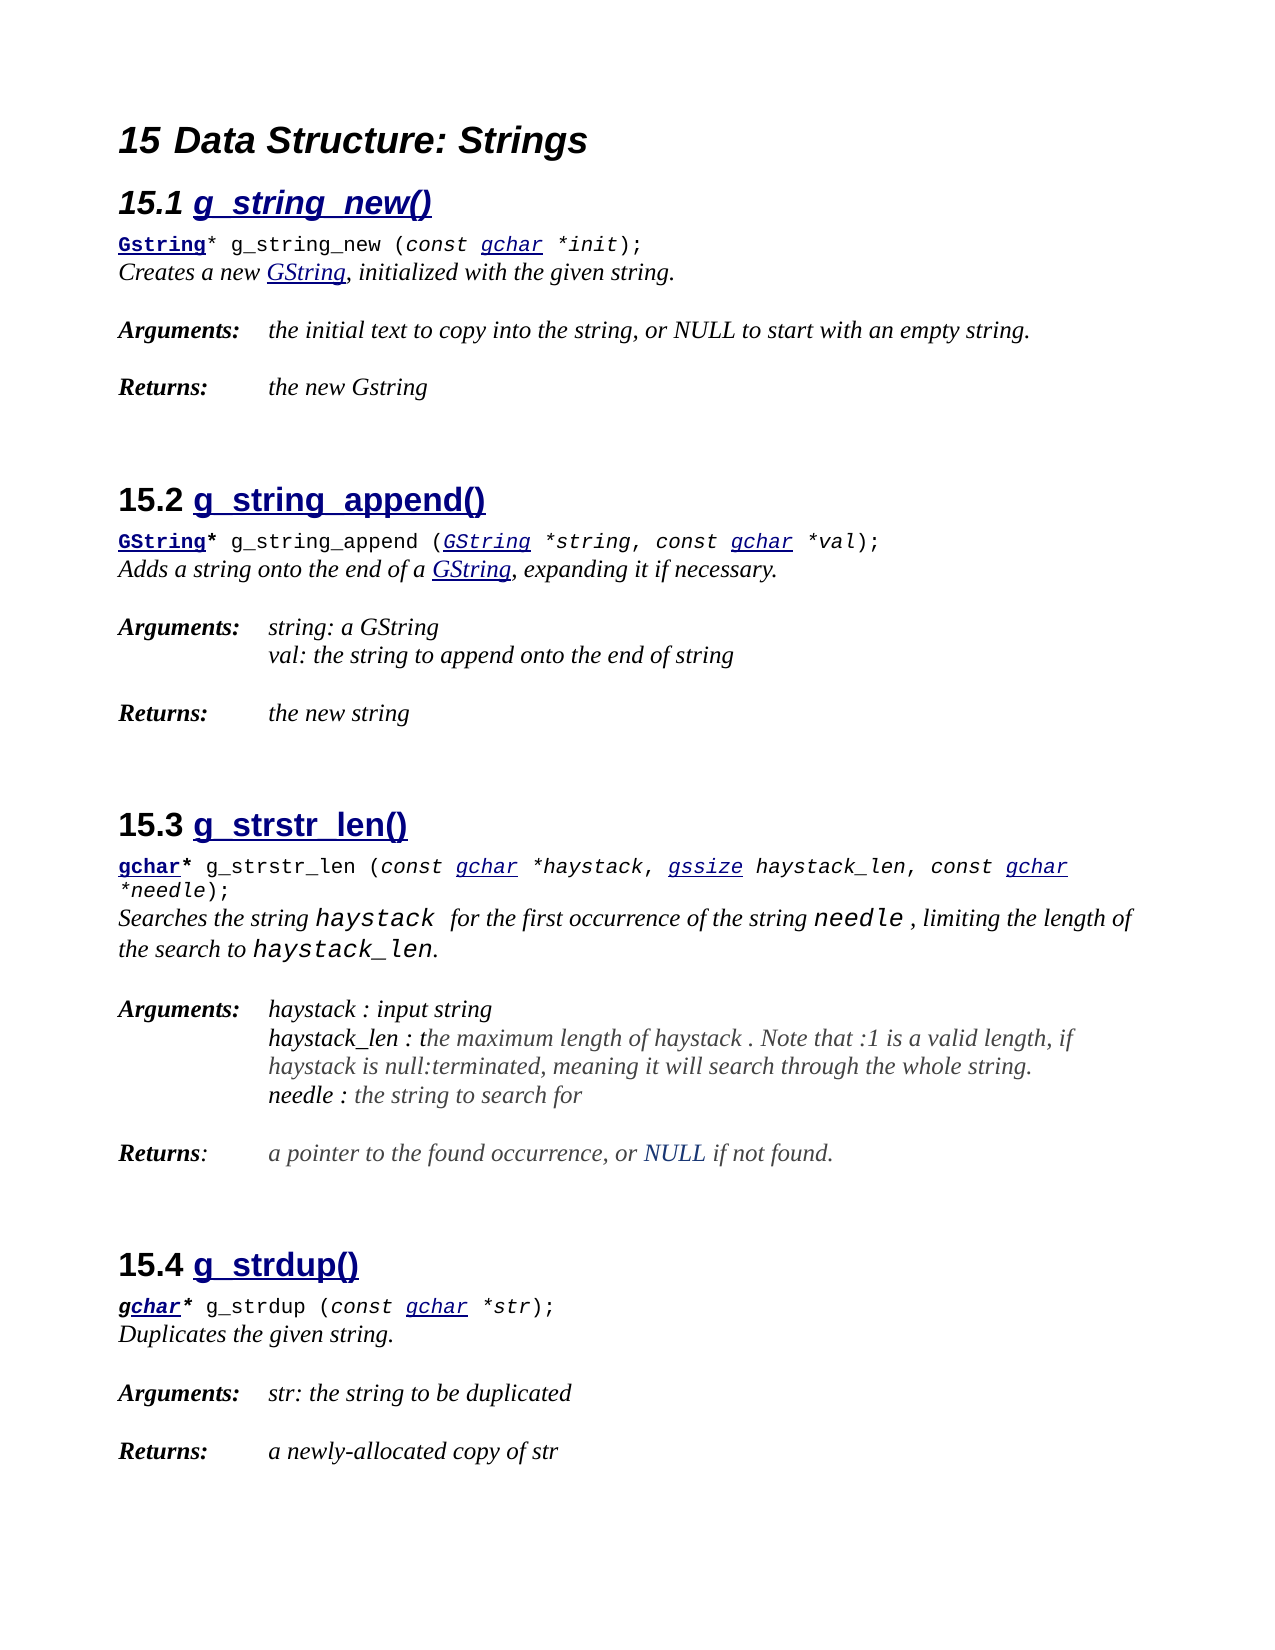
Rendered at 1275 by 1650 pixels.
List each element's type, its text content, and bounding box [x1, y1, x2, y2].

text Creates a new GString, initialized with the given string. [118, 257, 1157, 286]
text Arguments: str: the string to be duplicated [118, 1378, 1157, 1407]
subtitle g_string_new() [118, 183, 1157, 221]
text val: the string to append onto the end of string [118, 641, 1157, 669]
subtitle Data Structure: Strings [118, 118, 1157, 162]
text Duplicates the given string. [118, 1319, 1157, 1348]
text needle : the string to search for [118, 1080, 1157, 1109]
subtitle g_strdup() [118, 1245, 1157, 1283]
text Arguments: haystack : input string [118, 994, 1157, 1023]
text Returns: the new string [118, 698, 1157, 727]
text Searches the string haystack for the first occurrence of the string needle , limiting the length of the search to haystack_len. [118, 903, 1157, 965]
text Returns: a pointer to the found occurrence, or NULL if not found. [118, 1138, 1157, 1166]
text GString* g_string_append (GString *string, const gchar *val); [118, 531, 1157, 554]
text gchar* g_strdup (const gchar *str); [118, 1296, 1157, 1319]
subtitle g_strstr_len() [118, 805, 1157, 844]
text Adds a string onto the end of a GString, expanding it if necessary. [118, 554, 1157, 583]
text Returns: a newly-allocated copy of str [118, 1436, 1157, 1465]
text haystack_len : the maximum length of haystack . Note that :1 is a valid length, if haystack is null:terminated, meaning it will search through the whole string. [118, 1023, 1157, 1080]
text gchar* g_strstr_len (const gchar *haystack, gssize haystack_len, const gchar *needle); [118, 856, 1157, 903]
text Gstring* g_string_new (const gchar *init); [118, 234, 1157, 257]
subtitle g_string_append() [118, 479, 1157, 518]
text Arguments: the initial text to copy into the string, or NULL to start with an empty string. [118, 315, 1157, 344]
text Returns: the new Gstring [118, 372, 1157, 401]
text Arguments: string: a GString [118, 612, 1157, 641]
